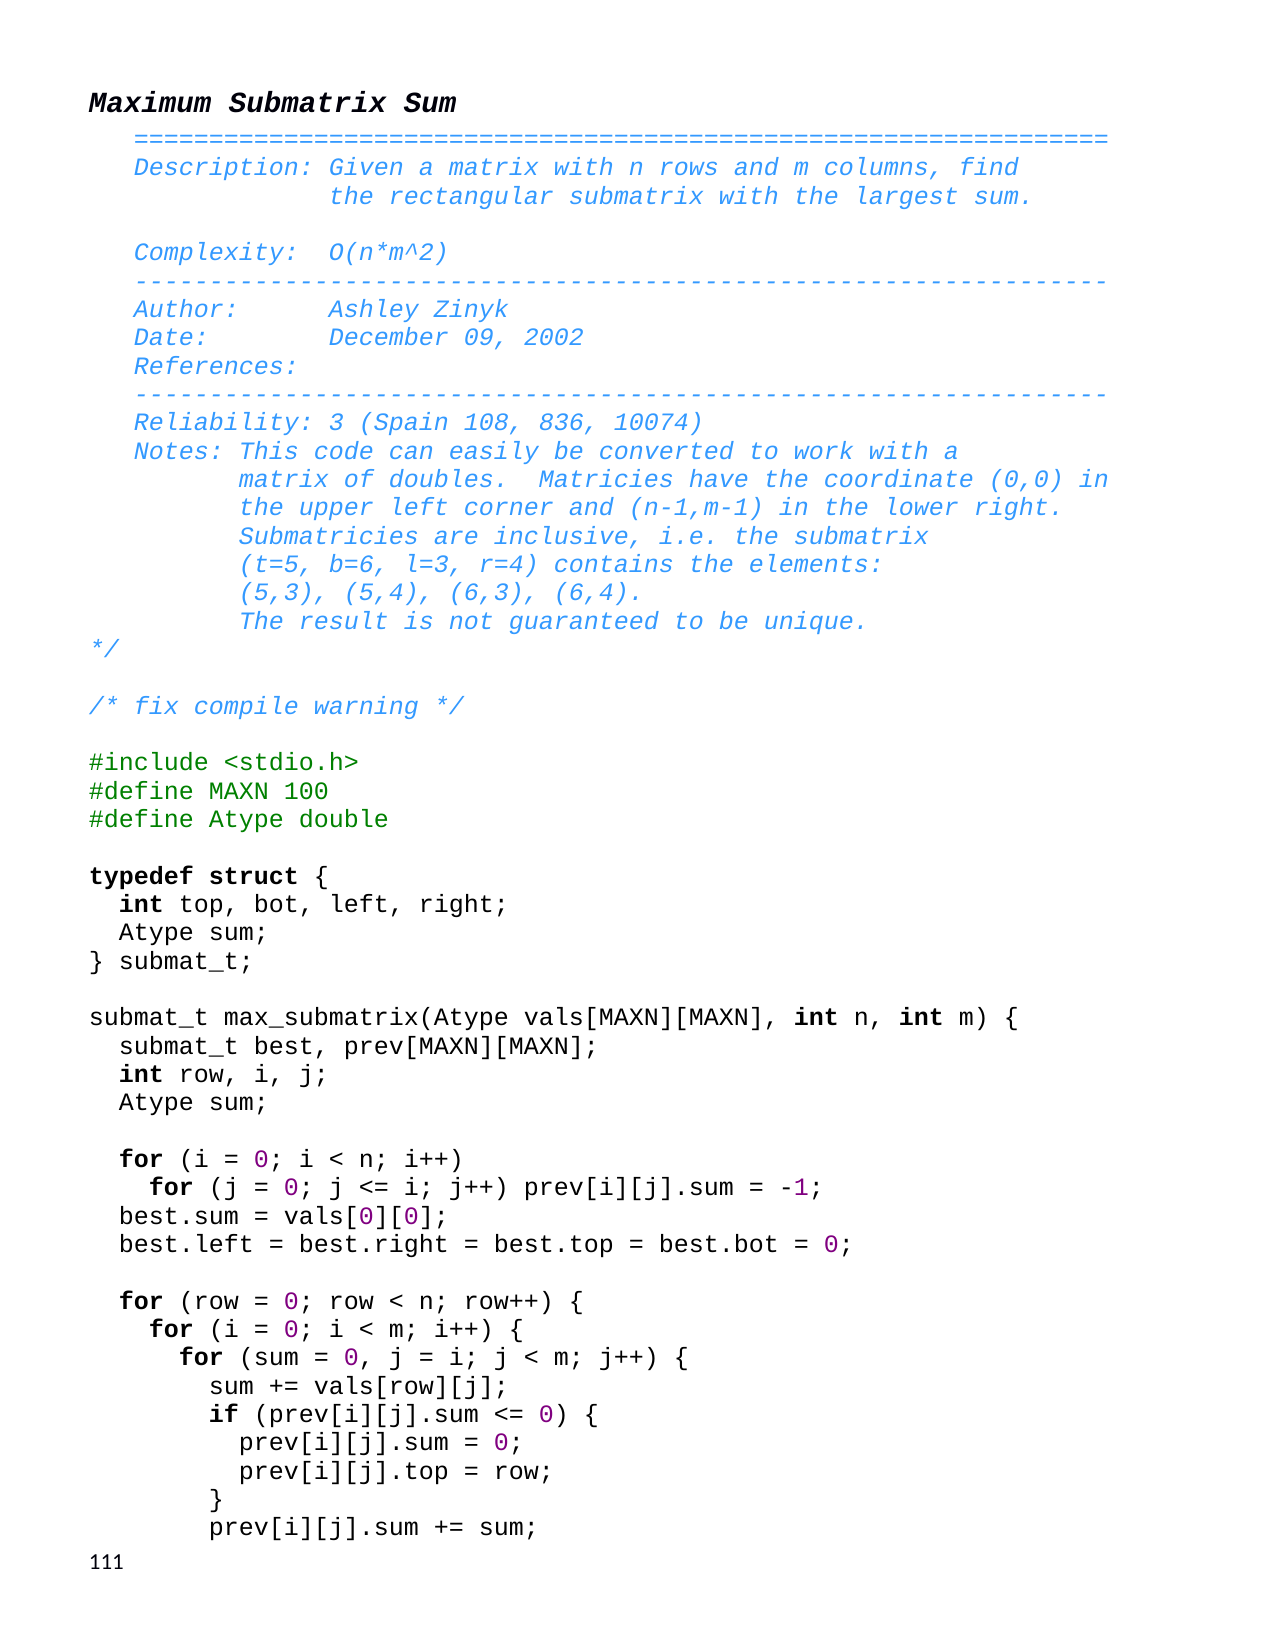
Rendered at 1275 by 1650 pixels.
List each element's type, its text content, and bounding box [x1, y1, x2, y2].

text for (sum = 0, j = i; j < m; j++) { [89, 1345, 1186, 1373]
text Atype sum; [89, 1090, 1186, 1118]
text (t=5, b=6, l=3, r=4) contains the elements: [89, 552, 1186, 580]
text prev[i][j].sum += sum; [89, 1515, 1186, 1543]
text prev[i][j].top = row; [89, 1458, 1186, 1487]
text (5,3), (5,4), (6,3), (6,4). [89, 580, 1186, 608]
text for (i = 0; i < m; i++) { [89, 1317, 1186, 1345]
text ----------------------------------------------------------------- [89, 382, 1186, 410]
text matrix of doubles. Matricies have the coordinate (0,0) in [89, 467, 1186, 495]
text The result is not guaranteed to be unique. [89, 608, 1186, 637]
text } [89, 1487, 1186, 1515]
text int top, bot, left, right; [89, 892, 1186, 920]
text Complexity: O(n*m^2) [89, 240, 1186, 268]
text Atype sum; [89, 920, 1186, 948]
text Date: December 09, 2002 [89, 325, 1186, 353]
text Reliability: 3 (Spain 108, 836, 10074) [89, 410, 1186, 438]
text for (row = 0; row < n; row++) { [89, 1288, 1186, 1317]
text int row, i, j; [89, 1062, 1186, 1090]
text for (j = 0; j <= i; j++) prev[i][j].sum = -1; [89, 1175, 1186, 1203]
text #define Atype double [89, 807, 1186, 835]
text prev[i][j].sum = 0; [89, 1430, 1186, 1458]
text } submat_t; [89, 948, 1186, 977]
text /* fix compile warning */ [89, 693, 1186, 722]
text #include <stdio.h> [89, 750, 1186, 778]
text best.sum = vals[0][0]; [89, 1203, 1186, 1232]
text the upper left corner and (n-1,m-1) in the lower right. [89, 495, 1186, 523]
text References: [89, 353, 1186, 382]
text the rectangular submatrix with the largest sum. [89, 183, 1186, 212]
text best.left = best.right = best.top = best.bot = 0; [89, 1232, 1186, 1260]
text #define MAXN 100 [89, 778, 1186, 807]
text Author: Ashley Zinyk [89, 297, 1186, 325]
text ----------------------------------------------------------------- [89, 268, 1186, 297]
text submat_t best, prev[MAXN][MAXN]; [89, 1033, 1186, 1062]
subtitle Maximum Submatrix Sum [89, 89, 1186, 122]
text if (prev[i][j].sum <= 0) { [89, 1402, 1186, 1430]
text Description: Given a matrix with n rows and m columns, find [89, 155, 1186, 183]
text Submatricies are inclusive, i.e. the submatrix [89, 523, 1186, 552]
text sum += vals[row][j]; [89, 1373, 1186, 1402]
text */ [89, 637, 1186, 665]
text submat_t max_submatrix(Atype vals[MAXN][MAXN], int n, int m) { [89, 1005, 1186, 1033]
text for (i = 0; i < n; i++) [89, 1147, 1186, 1175]
text typedef struct { [89, 863, 1186, 892]
text ================================================================= [89, 127, 1186, 155]
text Notes: This code can easily be converted to work with a [89, 438, 1186, 467]
